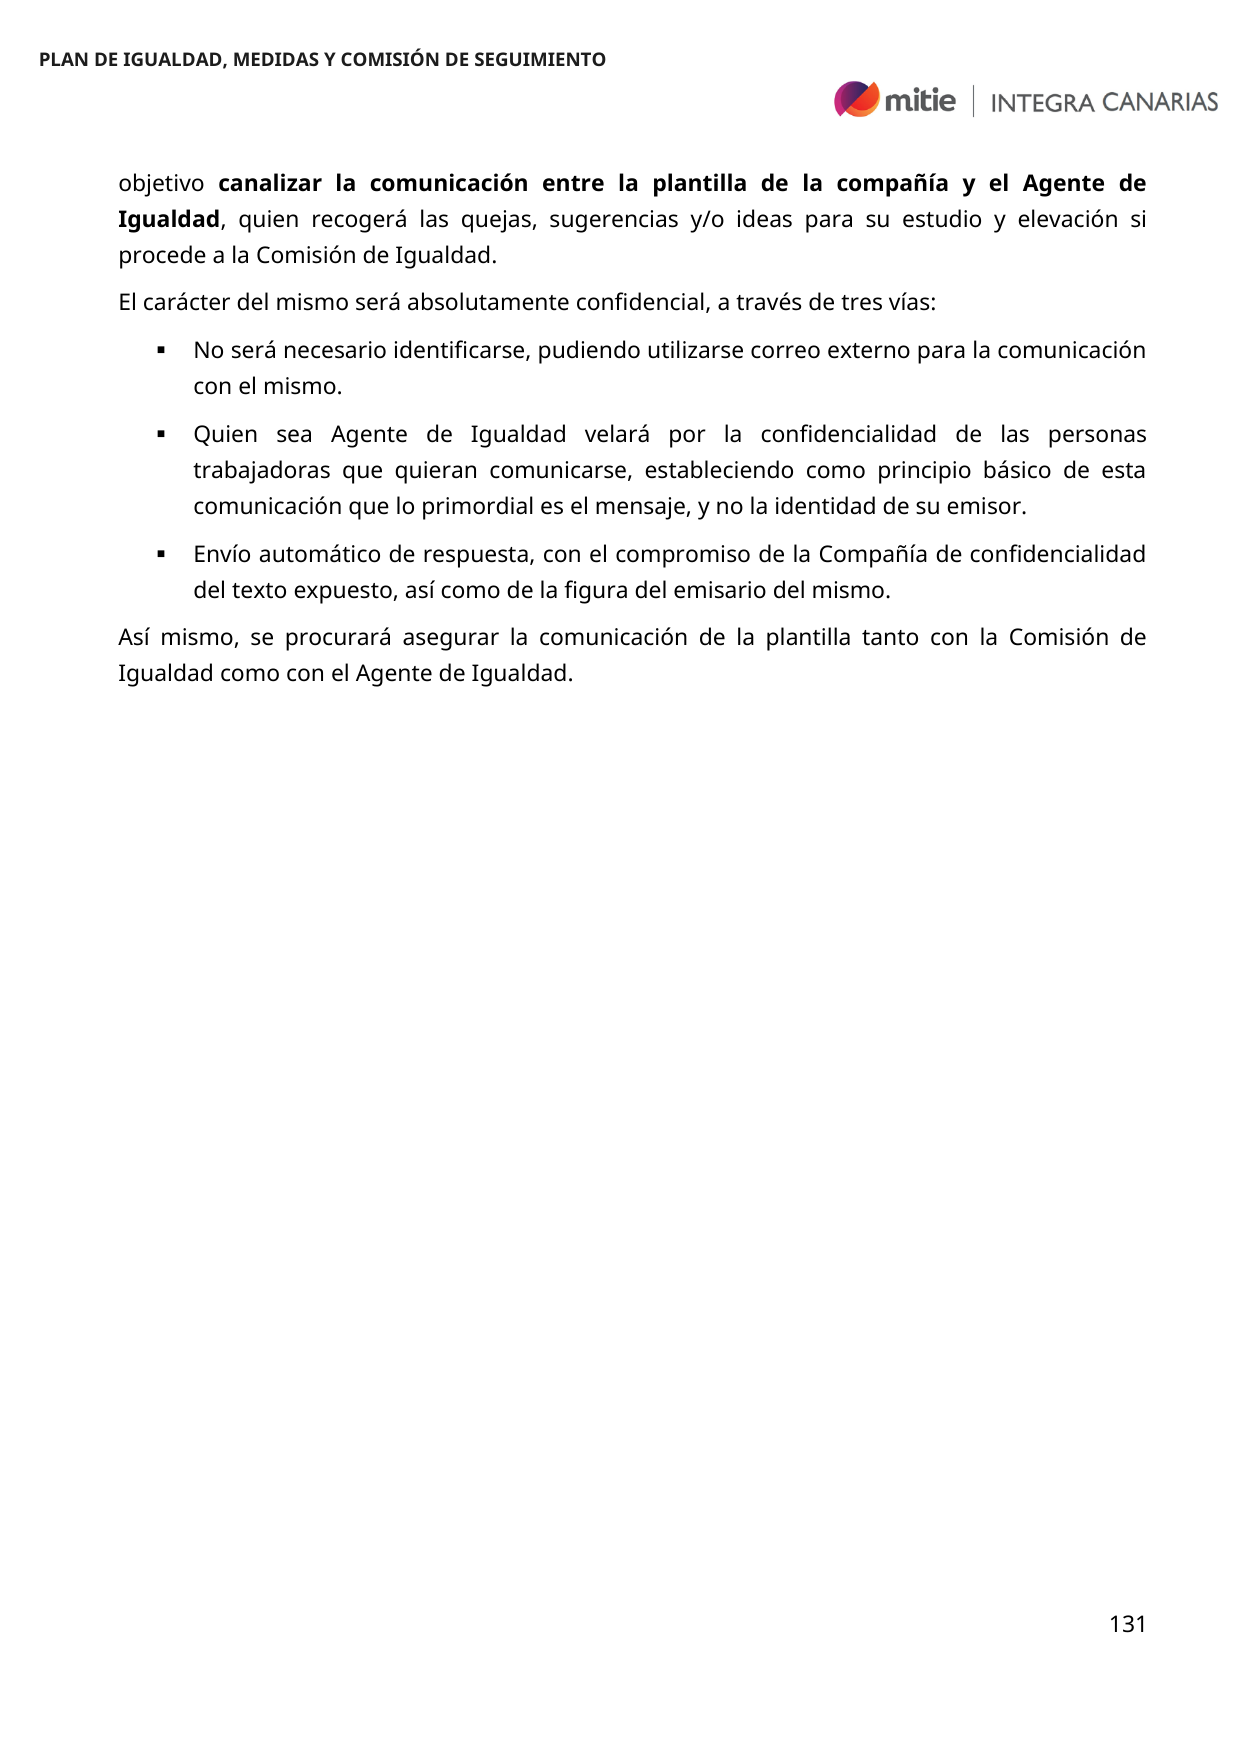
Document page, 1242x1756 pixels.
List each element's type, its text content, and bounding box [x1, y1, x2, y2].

list Envío automático de respuesta, con el compromiso de la Compañía de confidencialidad del texto expuesto, así como de la figura del emisario del mismo. [156, 538, 1148, 605]
text El carácter del mismo será absolutamente confidencial, a través de tres vías: [118, 286, 1148, 318]
text Así mismo, se procurará asegurar la comunicación de la plantilla tanto con la Comisión de Igualdad como con el Agente de Igualdad. [118, 621, 1148, 688]
text objetivo canalizar la comunicación entre la plantilla de la compañía y el Agente de Igualdad, quien recogerá las quejas, sugerencias y/o ideas para su estudio y elevación si procede a la Comisión de Igualdad. [118, 167, 1148, 270]
list No será necesario identificarse, pudiendo utilizarse correo externo para la comunicación con el mismo. [156, 334, 1148, 401]
list Quien sea Agente de Igualdad velará por la confidencialidad de las personas trabajadoras que quieran comunicarse, estableciendo como principio básico de esta comunicación que lo primordial es el mensaje, y no la identidad de su emisor. [156, 418, 1148, 521]
